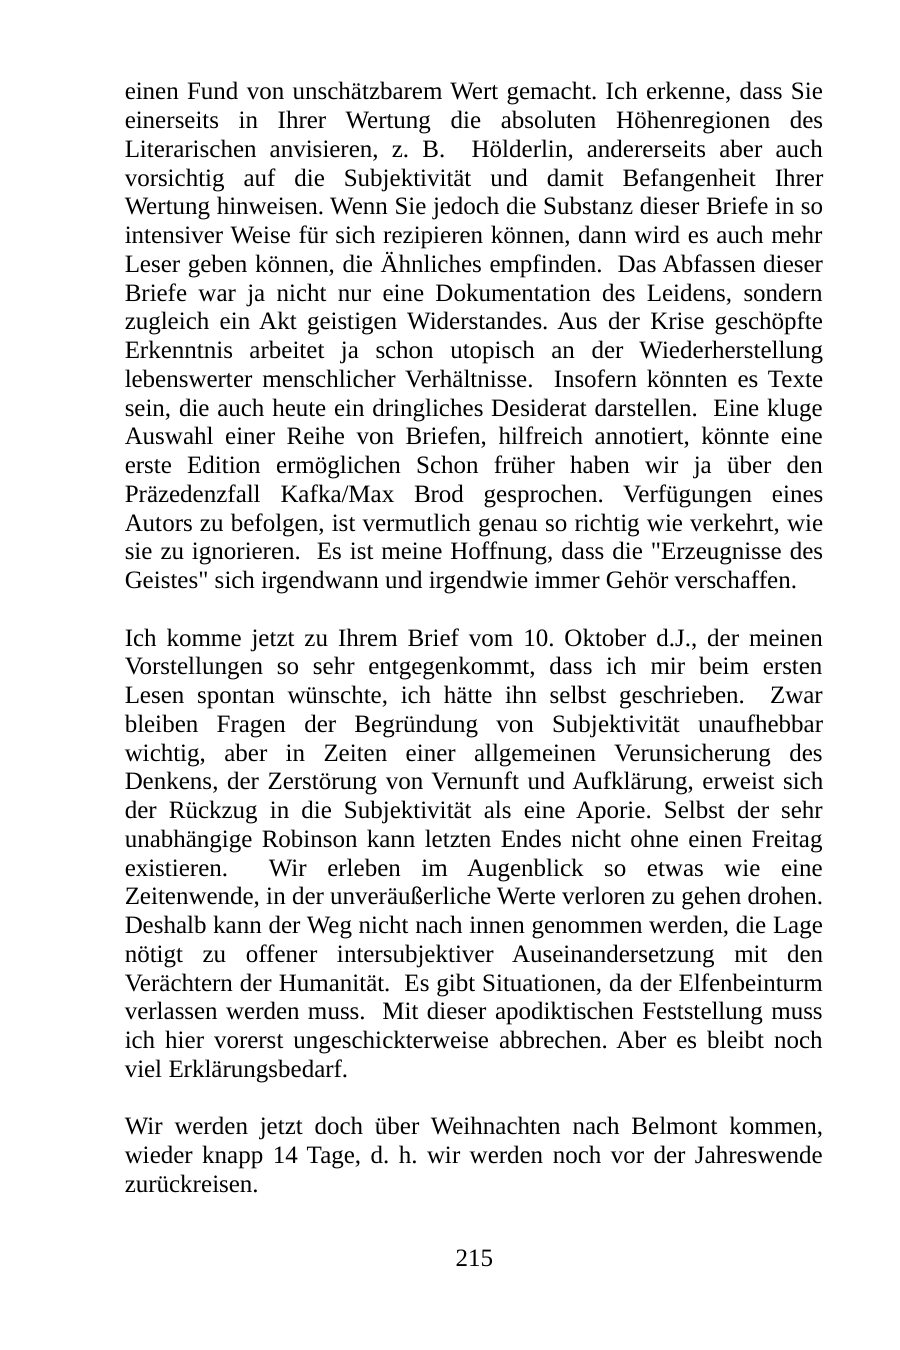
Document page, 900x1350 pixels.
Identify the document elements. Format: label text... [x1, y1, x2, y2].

text einen Fund von unschätzbarem Wert gemacht. Ich erkenne, dass Sie einerseits in Ihrer Wertung die absoluten Höhenregionen des Literarischen anvisieren, z. B. Hölderlin, andererseits aber auch vorsichtig auf die Subjektivität und damit Befangenheit Ihrer Wertung hinweisen. Wenn Sie jedoch die Substanz dieser Briefe in so intensiver Weise für sich rezipieren können, dann wird es auch mehr Leser geben können, die Ähnliches empfinden. Das Abfassen dieser Briefe war ja nicht nur eine Dokumentation des Leidens, sondern zugleich ein Akt geistigen Widerstandes. Aus der Krise geschöpfte Erkenntnis arbeitet ja schon utopisch an der Wiederherstellung lebenswerter menschlicher Verhältnisse. Insofern könnten es Texte sein, die auch heute ein dringliches Desiderat darstellen. Eine kluge Auswahl einer Reihe von Briefen, hilfreich annotiert, könnte eine erste Edition ermöglichen Schon früher haben wir ja über den Präzedenzfall Kafka/Max Brod gesprochen. Verfügungen eines Autors zu befolgen, ist vermutlich genau so richtig wie verkehrt, wie sie zu ignorieren. Es ist meine Hoffnung, dass die "Erzeugnisse des Geistes" sich irgendwann und irgendwie immer Gehör verschaffen. [124, 76, 823, 594]
text Wir werden jetzt doch über Weihnachten nach Belmont kommen, wieder knapp 14 Tage, d. h. wir werden noch vor der Jahreswende zurückreisen. [124, 1111, 823, 1198]
text Ich komme jetzt zu Ihrem Brief vom 10. Oktober d.J., der meinen Vorstellungen so sehr entgegenkommt, dass ich mir beim ersten Lesen spontan wünschte, ich hätte ihn selbst geschrieben. Zwar bleiben Fragen der Begründung von Subjektivität unaufhebbar wichtig, aber in Zeiten einer allgemeinen Verunsicherung des Denkens, der Zerstörung von Vernunft und Aufklärung, erweist sich der Rückzug in die Subjektivität als eine Aporie. Selbst der sehr unabhängige Robinson kann letzten Endes nicht ohne einen Freitag existieren. Wir erleben im Augenblick so etwas wie eine Zeitenwende, in der unveräußerliche Werte verloren zu gehen drohen. Deshalb kann der Weg nicht nach innen genommen werden, die Lage nötigt zu offener intersubjektiver Auseinandersetzung mit den Verächtern der Humanität. Es gibt Situationen, da der Elfenbeinturm verlassen werden muss. Mit dieser apodiktischen Feststellung muss ich hier vorerst ungeschickterweise abbrechen. Aber es bleibt noch viel Erklärungsbedarf. [124, 623, 823, 1083]
